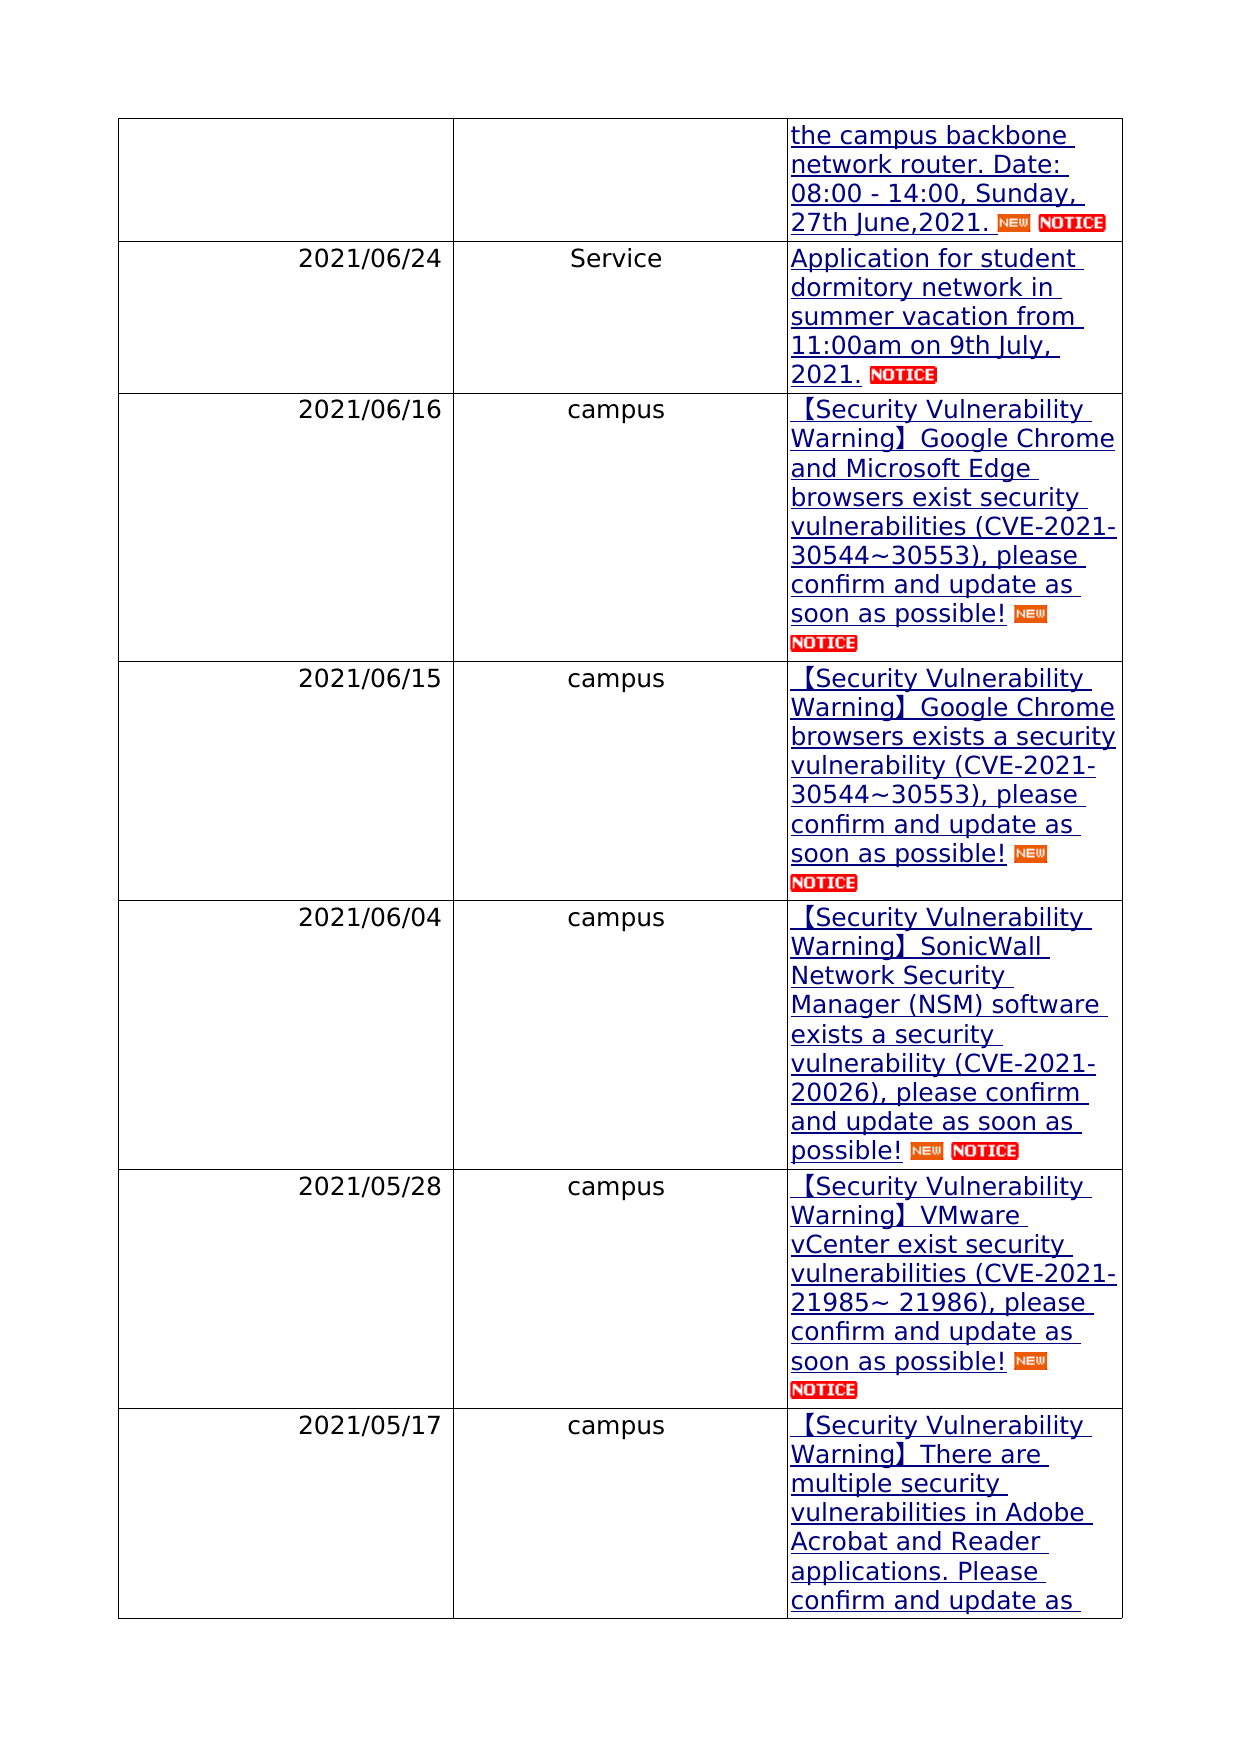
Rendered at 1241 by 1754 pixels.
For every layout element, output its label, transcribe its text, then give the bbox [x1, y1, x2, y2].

table_cell 2021/05/17 [119, 1409, 453, 1618]
table_cell 【Security Vulnerability Warning】Google Chrome browsers exists a security vulnerability (CVE-2021-30544~30553), please confirm and update as soon as possible! [788, 662, 1122, 900]
table_cell [119, 119, 453, 241]
table_cell 2021/06/24 [119, 242, 453, 392]
picture [790, 874, 858, 892]
table_cell 【Security Vulnerability Warning】There are multiple security vulnerabilities in Adobe Acrobat and Reader applications. Please confirm and update as [788, 1409, 1122, 1618]
picture [951, 1142, 1019, 1160]
table_cell 2021/06/04 [119, 901, 453, 1169]
table_cell 【Security Vulnerability Warning】Google Chrome and Microsoft Edge browsers exist security vulnerabilities (CVE-2021-30544~30553), please confirm and update as soon as possible! [788, 394, 1122, 661]
table_cell the campus backbone network router. Date: 08:00 - 14:00, Sunday, 27th June,2021. [788, 119, 1122, 241]
picture [790, 1381, 858, 1399]
picture [869, 366, 937, 384]
table_cell campus [454, 394, 787, 661]
picture [1014, 845, 1048, 863]
table_cell Application for student dormitory network in summer vacation from 11:00am on 9th July, 2021. [788, 242, 1122, 392]
table_cell 2021/06/16 [119, 394, 453, 661]
picture [790, 635, 858, 652]
table_cell campus [454, 662, 787, 900]
picture [997, 214, 1031, 232]
table_cell 【Security Vulnerability Warning】VMware vCenter exist security vulnerabilities (CVE-2021-21985~ 21986), please confirm and update as soon as possible! [788, 1170, 1122, 1408]
table_cell 【Security Vulnerability Warning】SonicWall Network Security Manager (NSM) software exists a security vulnerability (CVE-2021-20026), please confirm and update as soon as possible! [788, 901, 1122, 1169]
table_cell [454, 119, 787, 241]
picture [1038, 214, 1106, 232]
table_cell campus [454, 1170, 787, 1408]
picture [1014, 1352, 1048, 1370]
picture [1014, 605, 1048, 623]
table_cell 2021/05/28 [119, 1170, 453, 1408]
table_cell Service [454, 242, 787, 392]
table_cell campus [454, 1409, 787, 1618]
table_cell 2021/06/15 [119, 662, 453, 900]
table_cell campus [454, 901, 787, 1169]
picture [910, 1142, 944, 1160]
